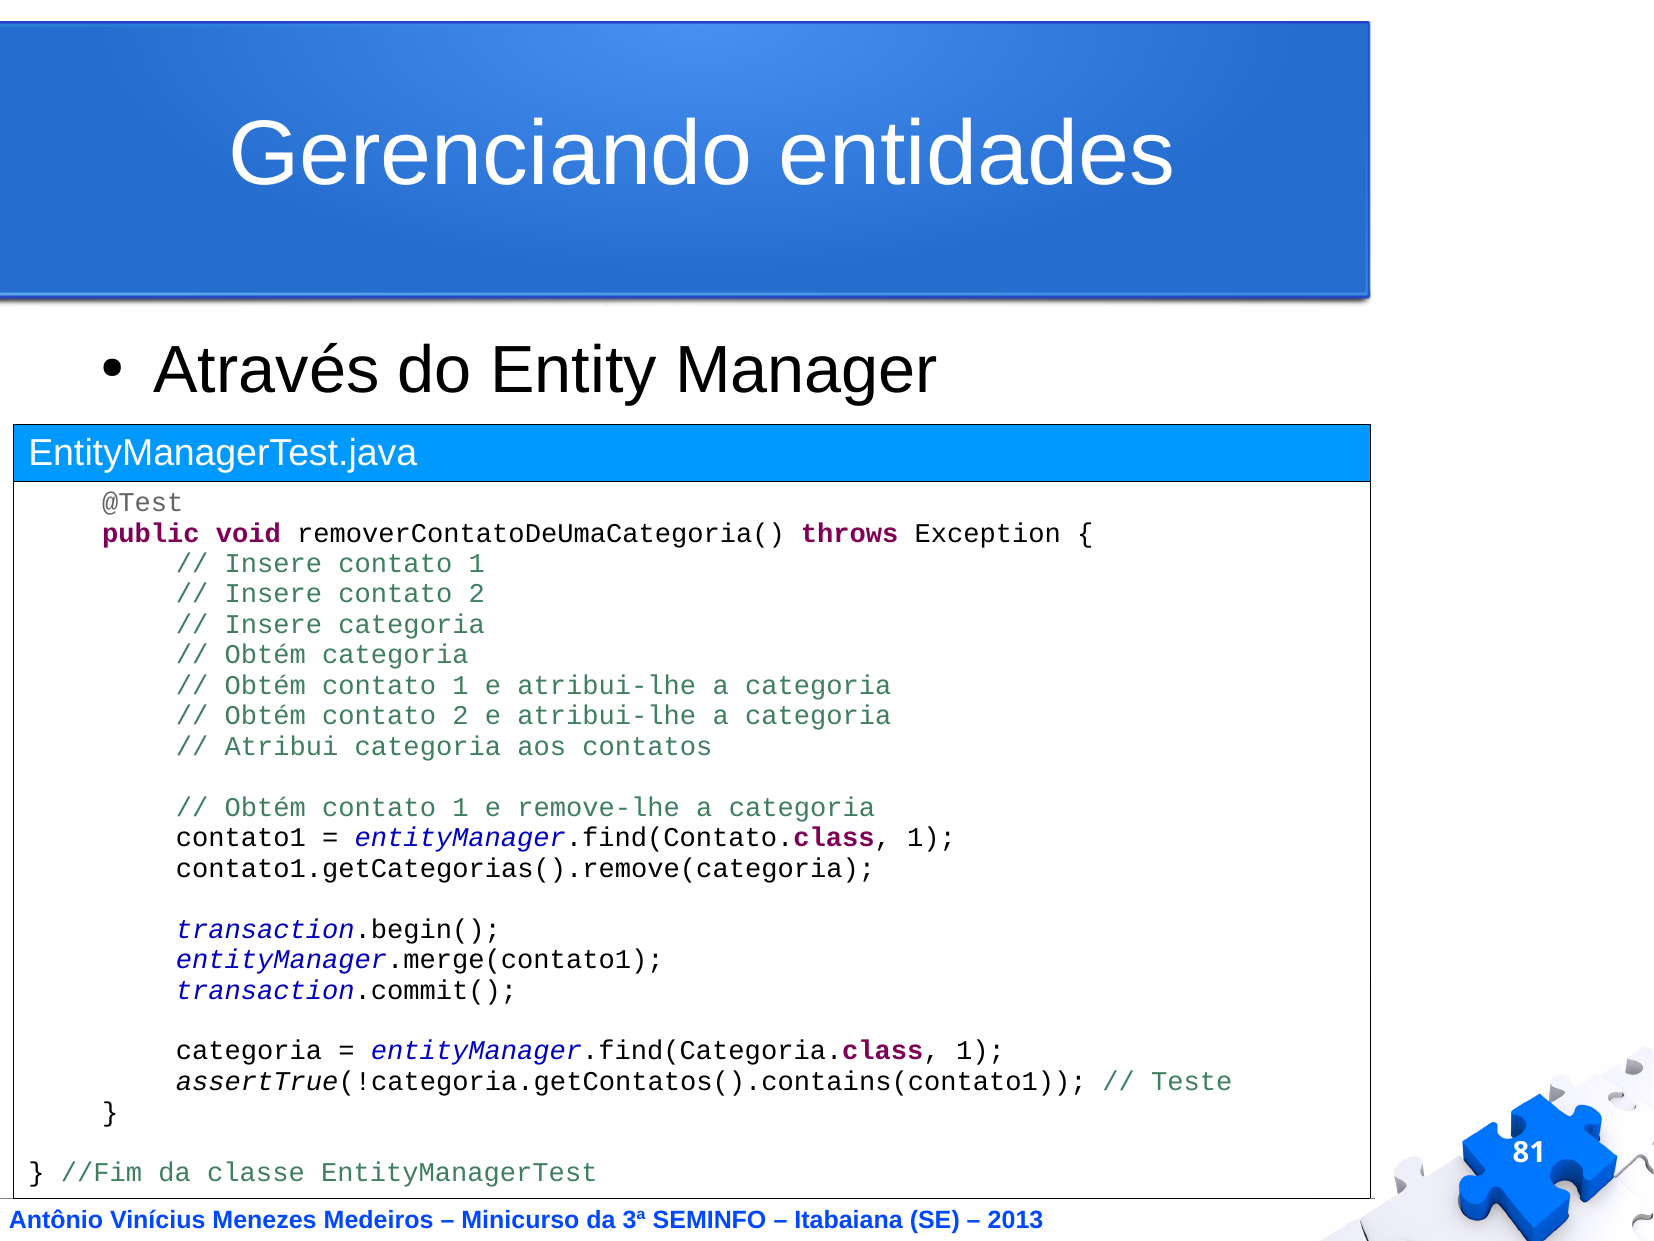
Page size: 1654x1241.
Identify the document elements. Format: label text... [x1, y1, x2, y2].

title Gerenciando entidades [82, 49, 1323, 257]
table_cell @Test public void removerContatoDeUmaCategoria() throws Exception { // Insere contato 1 // Insere contato 2 // Insere categoria // Obtém categoria // Obtém contato 1 e atribui-lhe a categoria // Obtém contato 2 e atribui-lhe a categoria // Atribui categoria aos contatos // Obtém contato 1 e remove-lhe a categoria contato1 = entityManager.find(Contato.class, 1); contato1.getCategorias().remove(categoria); transaction.begin(); entityManager.merge(contato1); transaction.commit(); categoria = entityManager.find(Categoria.class, 1); assertTrue(!categoria.getContatos().contains(contato1)); // Teste } } //Fim da classe EntityManagerTest [14, 482, 1370, 1198]
table_header EntityManagerTest.java [14, 425, 1370, 481]
picture [0, 21, 1375, 307]
list Através do Entity Manager [82, 332, 1356, 424]
picture [1311, 983, 1654, 1241]
